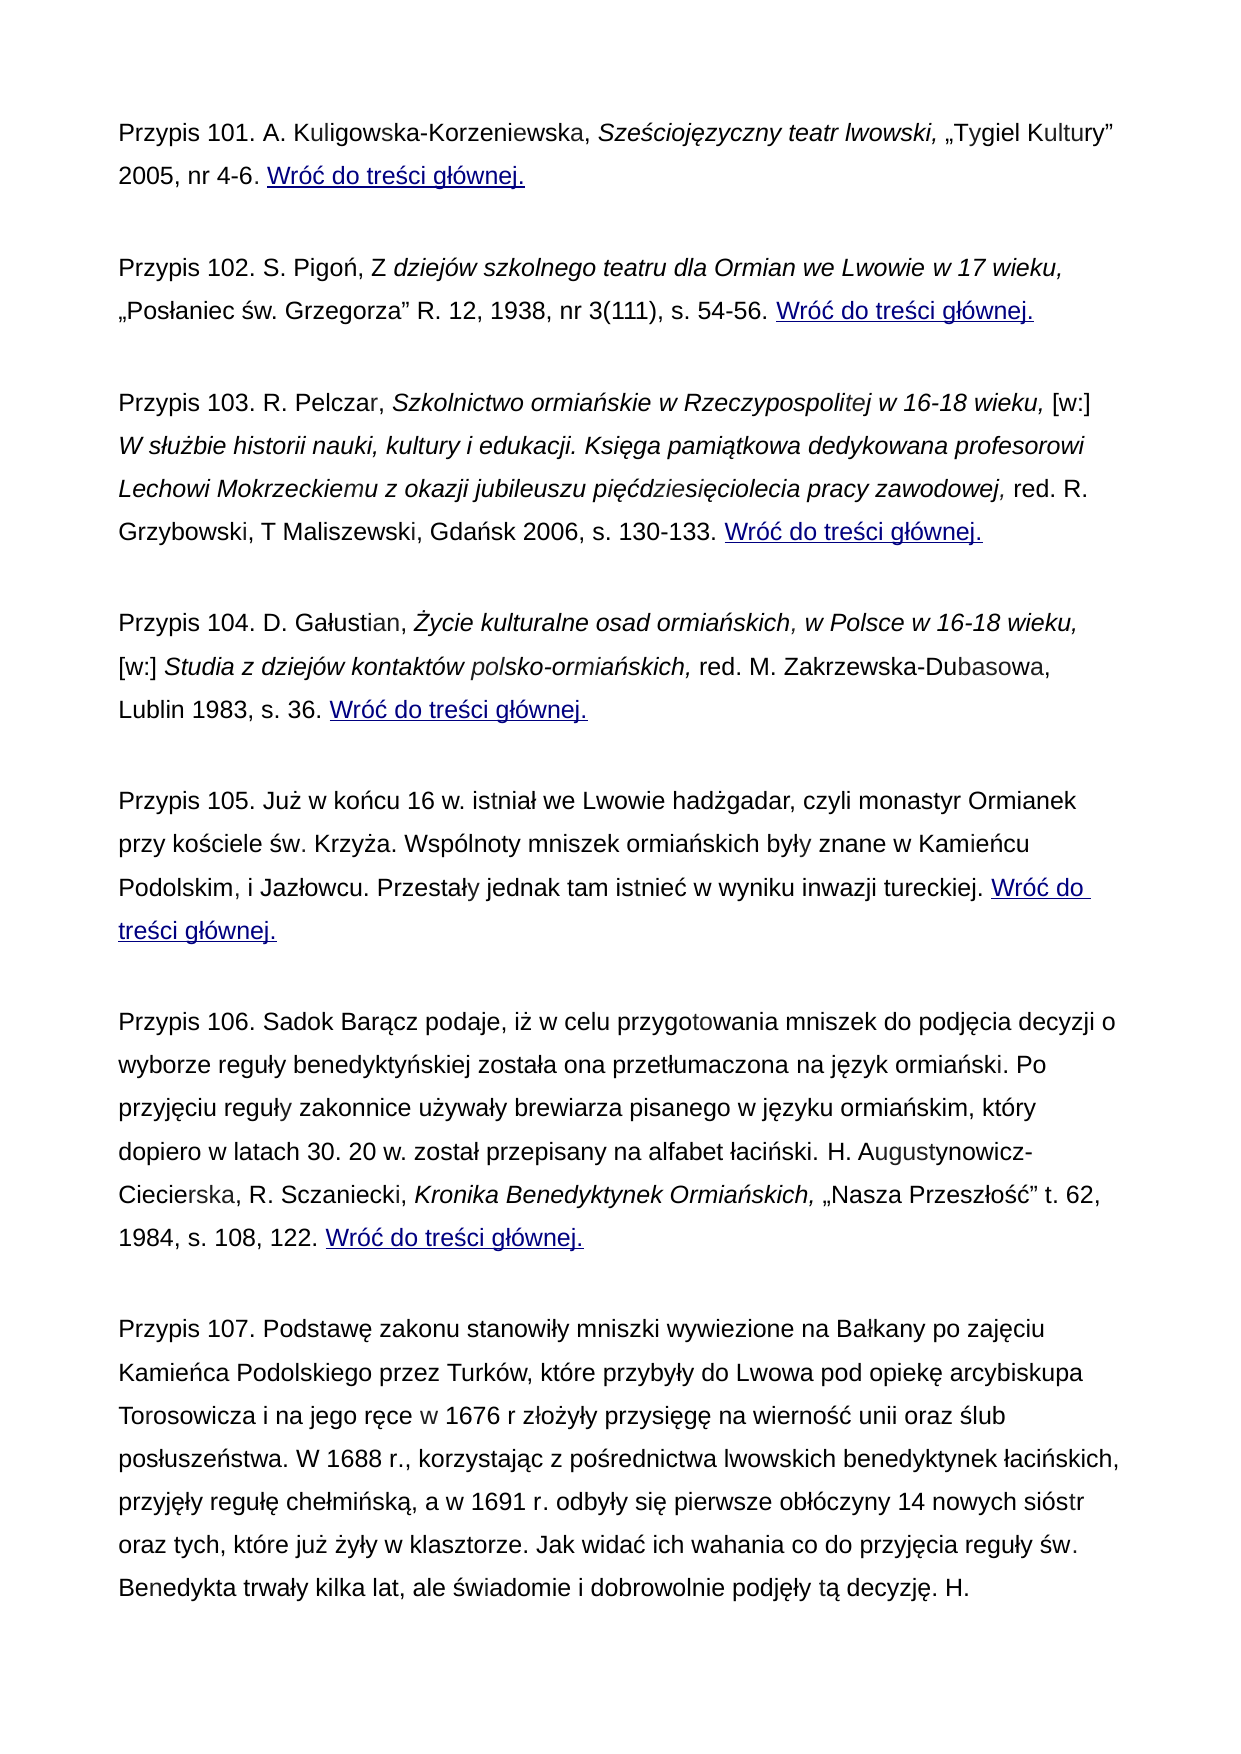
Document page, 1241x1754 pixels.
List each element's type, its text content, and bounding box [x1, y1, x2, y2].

text Przypis 106. Sadok Barącz podaje, iż w celu przygotowania mniszek do podjęcia decyzji o wyborze reguły benedyktyńskiej została ona przetłumaczona na język ormiański. Po przyjęciu reguły zakonnice używały brewiarza pisanego w języku ormiańskim, który dopiero w latach 30. 20 w. został przepisany na alfabet łaciński. H. Augustynowicz-Ciecierska, R. Sczaniecki, Kronika Benedyktynek Ormiańskich, „Nasza Przeszłość” t. 62, 1984, s. 108, 122. Wróć do treści głównej. [118, 1007, 1122, 1252]
text Przypis 107. Podstawę zakonu stanowiły mniszki wywiezione na Bałkany po zajęciu Kamieńca Podolskiego przez Turków, które przybyły do Lwowa pod opiekę arcybiskupa Torosowicza i na jego ręce w 1676 r złożyły przysięgę na wierność unii oraz ślub posłuszeństwa. W 1688 r., korzystając z pośrednictwa lwowskich benedyktynek łacińskich, przyjęły regułę chełmińską, a w 1691 r. odbyły się pierwsze obłóczyny 14 nowych sióstr oraz tych, które już żyły w klasztorze. Jak widać ich wahania co do przyjęcia reguły św. Benedykta trwały kilka lat, ale świadomie i dobrowolnie podjęły tą decyzję. H. [118, 1314, 1122, 1602]
text Przypis 105. Już w końcu 16 w. istniał we Lwowie hadżgadar, czyli monastyr Ormianek przy kościele św. Krzyża. Wspólnoty mniszek ormiańskich były znane w Kamieńcu Podolskim, i Jazłowcu. Przestały jednak tam istnieć w wyniku inwazji tureckiej. Wróć do treści głównej. [118, 786, 1122, 944]
text Przypis 101. A. Kuligowska-Korzeniewska, Sześciojęzyczny teatr lwowski, „Tygiel Kultury” 2005, nr 4-6. Wróć do treści głównej. [118, 118, 1122, 190]
text Przypis 102. S. Pigoń, Z dziejów szkolnego teatru dla Ormian we Lwowie w 17 wieku, „Posłaniec św. Grzegorza” R. 12, 1938, nr 3(111), s. 54-56. Wróć do treści głównej. [118, 253, 1122, 325]
text Przypis 104. D. Gałustian, Życie kulturalne osad ormiańskich, w Polsce w 16-18 wieku, [w:] Studia z dziejów kontaktów polsko-ormiańskich, red. M. Zakrzewska-Dubasowa, Lublin 1983, s. 36. Wróć do treści głównej. [118, 608, 1122, 723]
text Przypis 103. R. Pelczar, Szkolnictwo ormiańskie w Rzeczypospolitej w 16-18 wieku, [w:] W służbie historii nauki, kultury i edukacji. Księga pamiątkowa dedykowana profesorowi Lechowi Mokrzeckiemu z okazji jubileuszu pięćdziesięciolecia pracy zawodowej, red. R. Grzybowski, T Maliszewski, Gdańsk 2006, s. 130-133. Wróć do treści głównej. [118, 387, 1122, 546]
